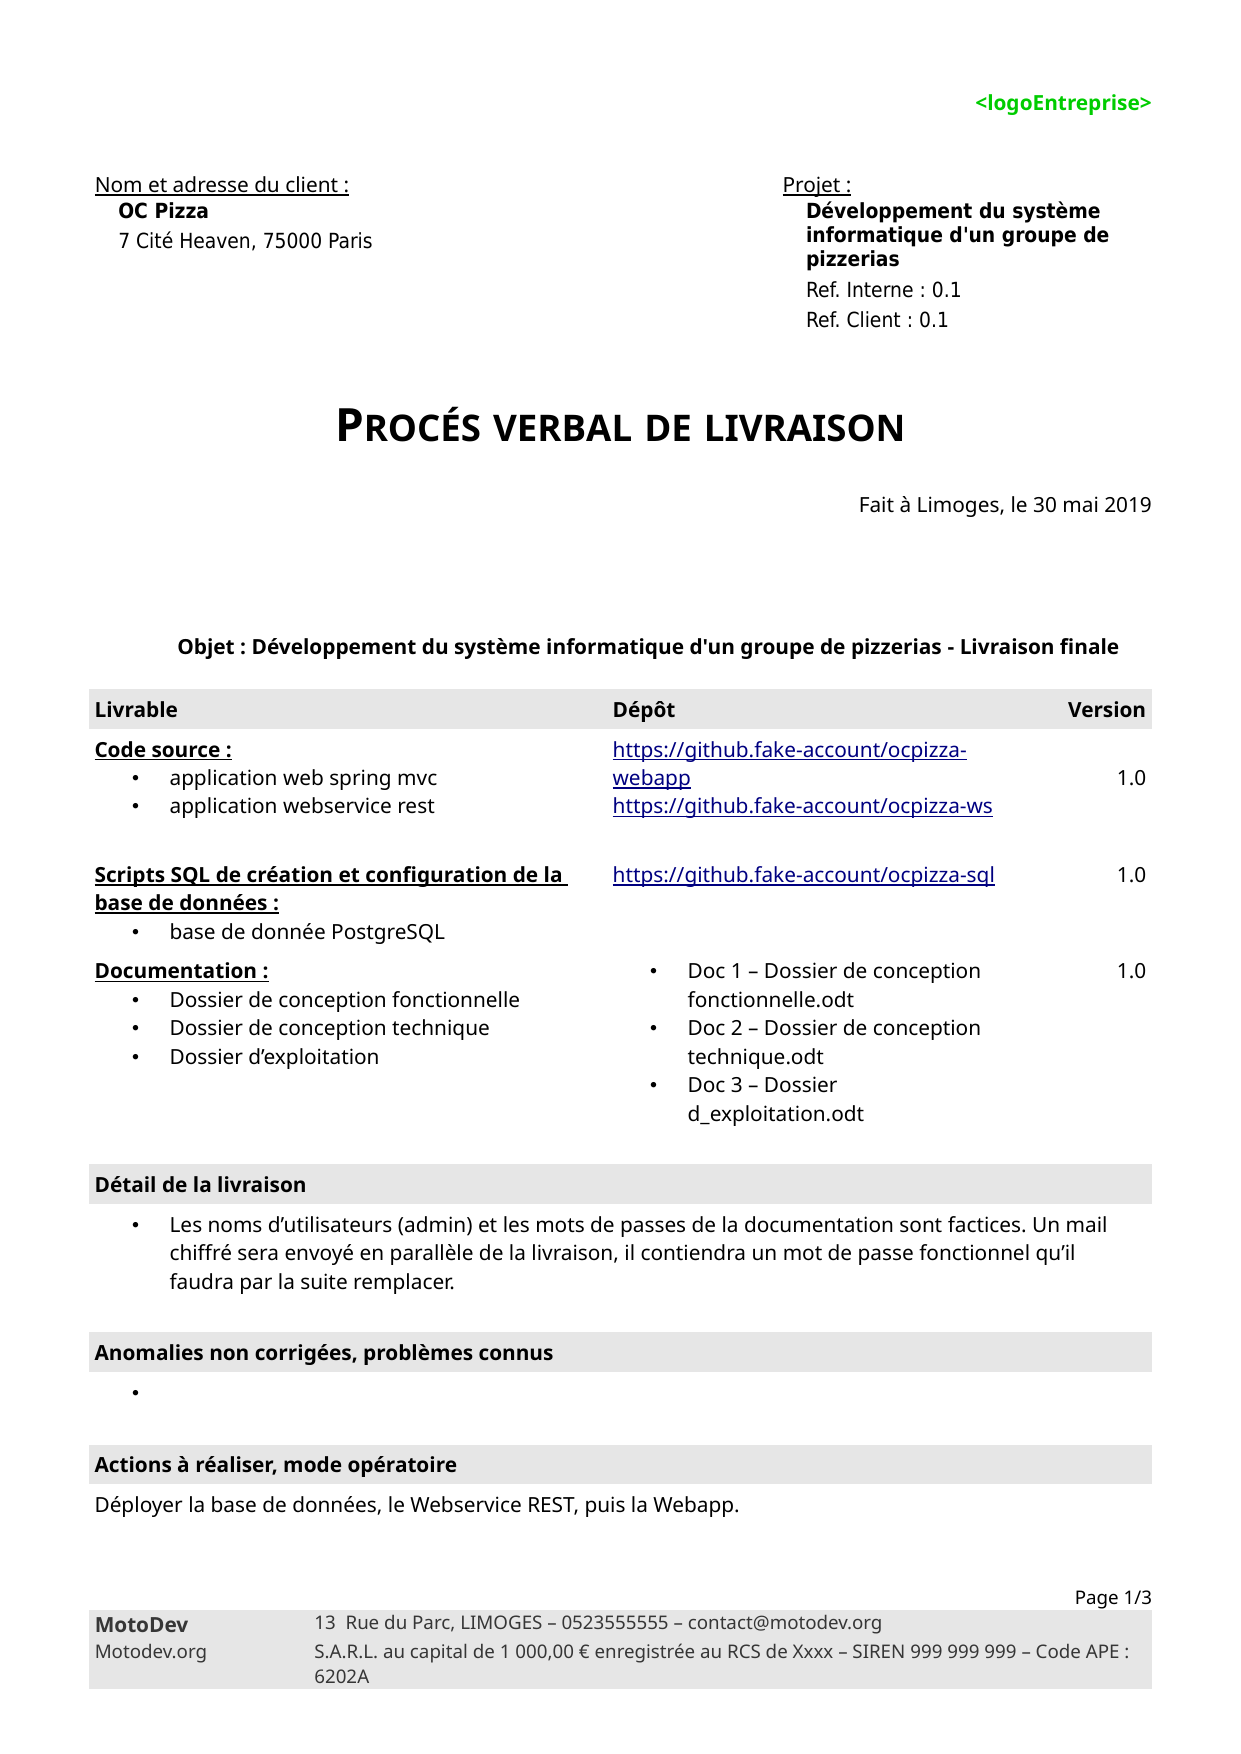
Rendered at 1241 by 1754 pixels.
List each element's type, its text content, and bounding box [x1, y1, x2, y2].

table_header Dépôt [607, 689, 1013, 729]
table_cell Doc 1 – Dossier de conception fonctionnelle.odt Doc 2 – Dossier de conception technique.odt Doc 3 – Dossier d_exploitation.odt [607, 951, 1013, 1133]
table_cell Documentation : Dossier de conception fonctionnelle Dossier de conception technique Dossier d’exploitation [89, 951, 607, 1133]
table_cell 1.0 [1013, 854, 1152, 951]
table_cell [89, 1372, 1152, 1413]
text Fait à Limoges, le 30 mai 2019 [88, 490, 1152, 518]
table_cell 1.0 [1013, 951, 1152, 1133]
table_cell Déployer la base de données, le Webservice REST, puis la Webapp. [89, 1485, 1152, 1524]
text Objet : Développement du système informatique d'un groupe de pizzerias - Livraison finale [177, 632, 1152, 661]
table_cell 1.0 [1013, 729, 1152, 854]
table_header Détail de la livraison [89, 1164, 1152, 1204]
table_cell Les noms d’utilisateurs (admin) et les mots de passes de la documentation sont factices. Un mail chiffré sera envoyé en parallèle de la livraison, il contiendra un mot de passe fonctionnel qu’il faudra par la suite remplacer. [89, 1204, 1152, 1301]
table_header Actions à réaliser, mode opératoire [89, 1445, 1152, 1484]
table_header Version [1013, 689, 1152, 729]
table_header Livrable [89, 689, 607, 729]
table_cell Scripts SQL de création et configuration de la base de données : base de donnée PostgreSQL [89, 854, 607, 951]
title Procés verbal de livraison [88, 392, 1152, 454]
table_cell Code source : application web spring mvc application webservice rest [89, 729, 607, 854]
table_cell https://github.fake-account/ocpizza-webapp https://github.fake-account/ocpizza-ws [607, 729, 1013, 854]
table_header Anomalies non corrigées, problèmes connus [89, 1332, 1152, 1372]
table_cell https://github.fake-account/ocpizza-sql [607, 854, 1013, 951]
